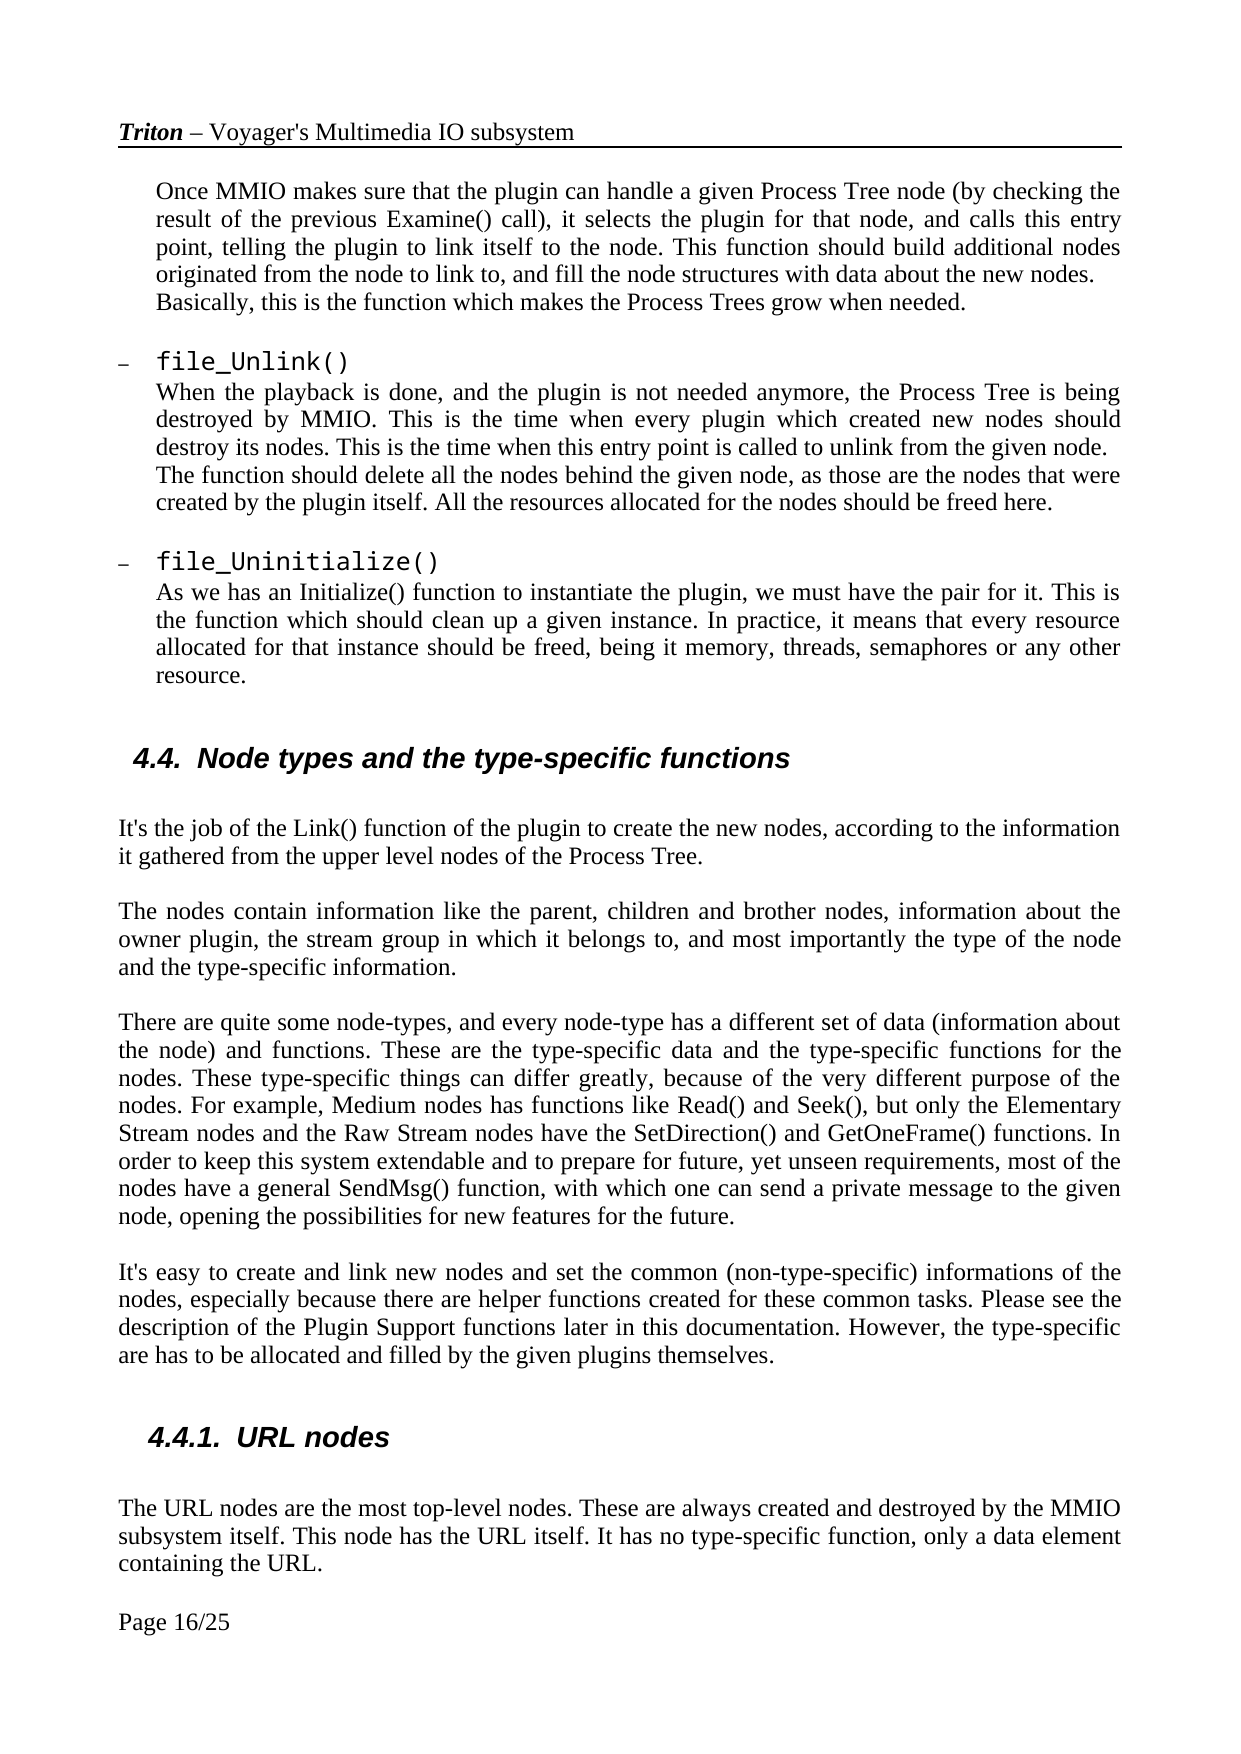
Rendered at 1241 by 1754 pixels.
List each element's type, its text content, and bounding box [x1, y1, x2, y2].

list Once MMIO makes sure that the plugin can handle a given Process Tree node (by checking the result of the previous Examine() call), it selects the plugin for that node, and calls this entry point, telling the plugin to link itself to the node. This function should build additional nodes originated from the node to link to, and fill the node structures with data about the new nodes. [118, 177, 1122, 288]
text It's the job of the Link() function of the plugin to create the new nodes, according to the information it gathered from the upper level nodes of the Process Tree. [118, 814, 1122, 870]
list file_Uninitialize() [118, 544, 1122, 578]
list file_Unlink() [118, 344, 1122, 378]
list Basically, this is the function which makes the Process Trees grow when needed. [118, 288, 1122, 316]
text The URL nodes are the most top-level nodes. These are always created and destroyed by the MMIO subsystem itself. This node has the URL itself. It has no type-specific function, only a data element containing the URL. [118, 1494, 1122, 1577]
list As we has an Initialize() function to instantiate the plugin, we must have the pair for it. This is the function which should clean up a given instance. In practice, it means that every resource allocated for that instance should be freed, being it memory, threads, semaphores or any other resource. [118, 578, 1122, 689]
subtitle URL nodes [148, 1421, 1122, 1454]
text There are quite some node-types, and every node-type has a different set of data (information about the node) and functions. These are the type-specific data and the type-specific functions for the nodes. These type-specific things can differ greatly, because of the very different purpose of the nodes. For example, Medium nodes has functions like Read() and Seek(), but only the Elementary Stream nodes and the Raw Stream nodes have the SetDirection() and GetOneFrame() functions. In order to keep this system extendable and to prepare for future, yet unseen requirements, most of the nodes have a general SendMsg() function, with which one can send a private message to the given node, opening the possibilities for new features for the future. [118, 1008, 1122, 1230]
subtitle Node types and the type-specific functions [133, 742, 1122, 774]
list When the playback is done, and the plugin is not needed anymore, the Process Tree is being destroyed by MMIO. This is the time when every plugin which created new nodes should destroy its nodes. This is the time when this entry point is called to unlink from the given node. [118, 378, 1122, 461]
text It's easy to create and link new nodes and set the common (non-type-specific) informations of the nodes, especially because there are helper functions created for these common tasks. Please see the description of the Plugin Support functions later in this documentation. However, the type-specific are has to be allocated and filled by the given plugins themselves. [118, 1258, 1122, 1368]
list The function should delete all the nodes behind the given node, as those are the nodes that were created by the plugin itself. All the resources allocated for the nodes should be freed here. [118, 461, 1122, 516]
text The nodes contain information like the parent, children and brother nodes, information about the owner plugin, the stream group in which it belongs to, and most importantly the type of the node and the type-specific information. [118, 897, 1122, 981]
